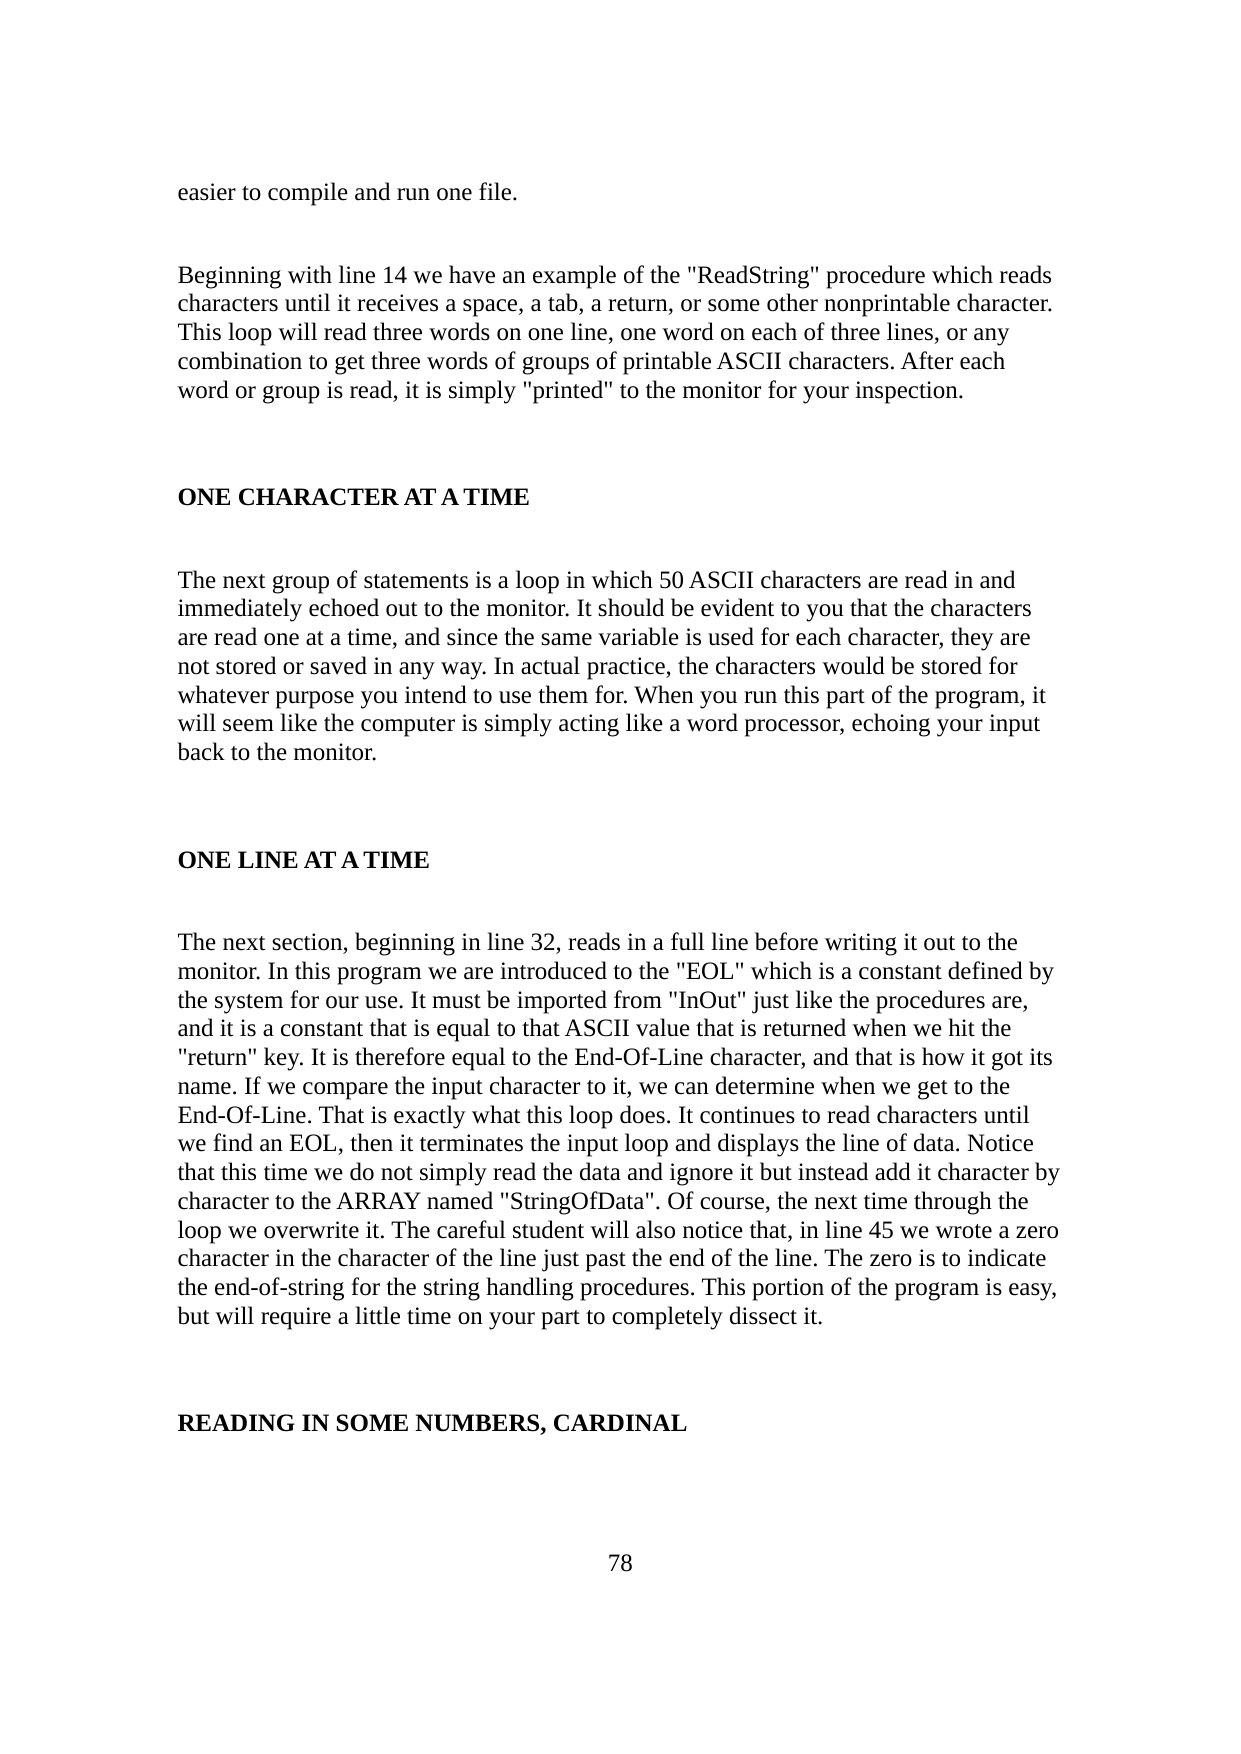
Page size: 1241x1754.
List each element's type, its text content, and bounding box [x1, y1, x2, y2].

subtitle ONE CHARACTER AT A TIME [177, 482, 1063, 511]
text The next section, beginning in line 32, reads in a full line before writing it out to the monitor. In this program we are introduced to the "EOL" which is a constant defined by the system for our use. It must be imported from "InOut" just like the procedures are, and it is a constant that is equal to that ASCII value that is returned when we hit the "return" key. It is therefore equal to the End-Of-Line character, and that is how it got its name. If we compare the input character to it, we can determine when we get to the End-Of-Line. That is exactly what this loop does. It continues to read characters until we find an EOL, then it terminates the input loop and displays the line of data. Notice that this time we do not simply read the data and ignore it but instead add it character by character to the ARRAY named "StringOfData". Of course, the next time through the loop we overwrite it. The careful student will also notice that, in line 45 we wrote a zero character in the character of the line just past the end of the line. The zero is to indicate the end-of-string for the string handling procedures. This portion of the program is easy, but will require a little time on your part to completely dissect it. [177, 927, 1063, 1330]
subtitle ONE LINE AT A TIME [177, 845, 1063, 873]
text The next group of statements is a loop in which 50 ASCII characters are read in and immediately echoed out to the monitor. It should be evident to you that the characters are read one at a time, and since the same variable is used for each character, they are not stored or saved in any way. In actual practice, the characters would be stored for whatever purpose you intend to use them for. When you run this part of the program, it will seem like the computer is simply acting like a word processor, echoing your input back to the monitor. [177, 565, 1063, 766]
text Beginning with line 14 we have an example of the "ReadString" procedure which reads characters until it receives a space, a tab, a return, or some other nonprintable character. This loop will read three words on one line, one word on each of three lines, or any combination to get three words of groups of printable ASCII characters. After each word or group is read, it is simply "printed" to the monitor for your inspection. [177, 260, 1063, 403]
subtitle READING IN SOME NUMBERS, CARDINAL [177, 1408, 1063, 1437]
text easier to compile and run one file. [177, 177, 1063, 206]
